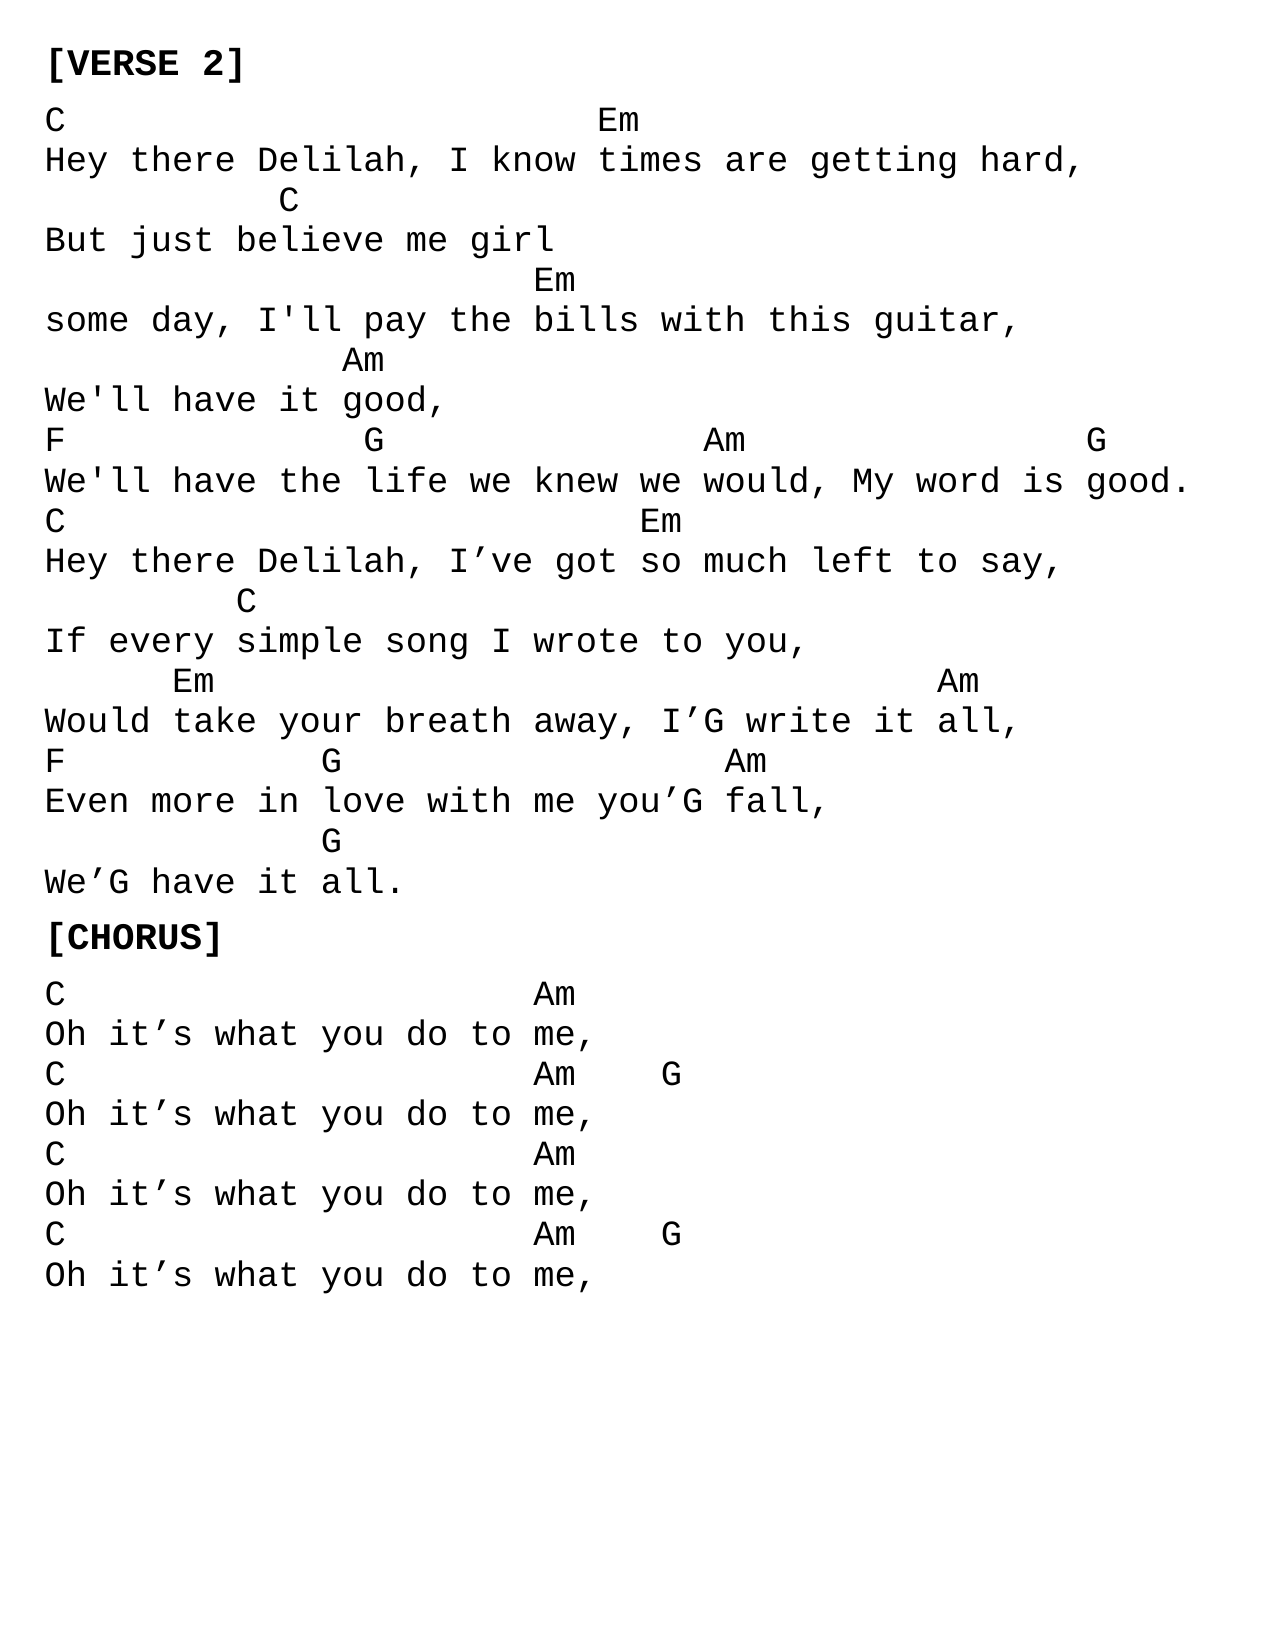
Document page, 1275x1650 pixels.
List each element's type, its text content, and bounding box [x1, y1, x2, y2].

text Em [44, 262, 1231, 302]
text Would take your breath away, I’G write it all, [44, 703, 1231, 743]
text C Am [44, 976, 1231, 1016]
text C Am [44, 1136, 1231, 1176]
text But just believe me girl [44, 222, 1231, 262]
text Oh it’s what you do to me, [44, 1256, 1231, 1297]
text G [44, 823, 1231, 863]
text We'll have it good, [44, 382, 1231, 422]
text Oh it’s what you do to me, [44, 1096, 1231, 1136]
text If every simple song I wrote to you, [44, 623, 1231, 663]
text Em Am [44, 663, 1231, 703]
text C [44, 182, 1231, 222]
text C Am G [44, 1056, 1231, 1096]
text C Em [44, 102, 1231, 142]
text C Am G [44, 1216, 1231, 1256]
subtitle [CHORUS] [44, 918, 1231, 961]
text Oh it’s what you do to me, [44, 1016, 1231, 1056]
text F G Am G [44, 422, 1231, 462]
text Am [44, 342, 1231, 382]
subtitle [VERSE 2] [44, 44, 1231, 87]
text C [44, 583, 1231, 623]
text some day, I'll pay the bills with this guitar, [44, 302, 1231, 342]
text Oh it’s what you do to me, [44, 1176, 1231, 1216]
text Even more in love with me you’G fall, [44, 783, 1231, 823]
text Hey there Delilah, I know times are getting hard, [44, 142, 1231, 182]
text We’G have it all. [44, 863, 1231, 904]
text F G Am [44, 743, 1231, 783]
text Hey there Delilah, I’ve got so much left to say, [44, 543, 1231, 583]
text We'll have the life we knew we would, My word is good. [44, 462, 1231, 503]
text C Em [44, 503, 1231, 543]
